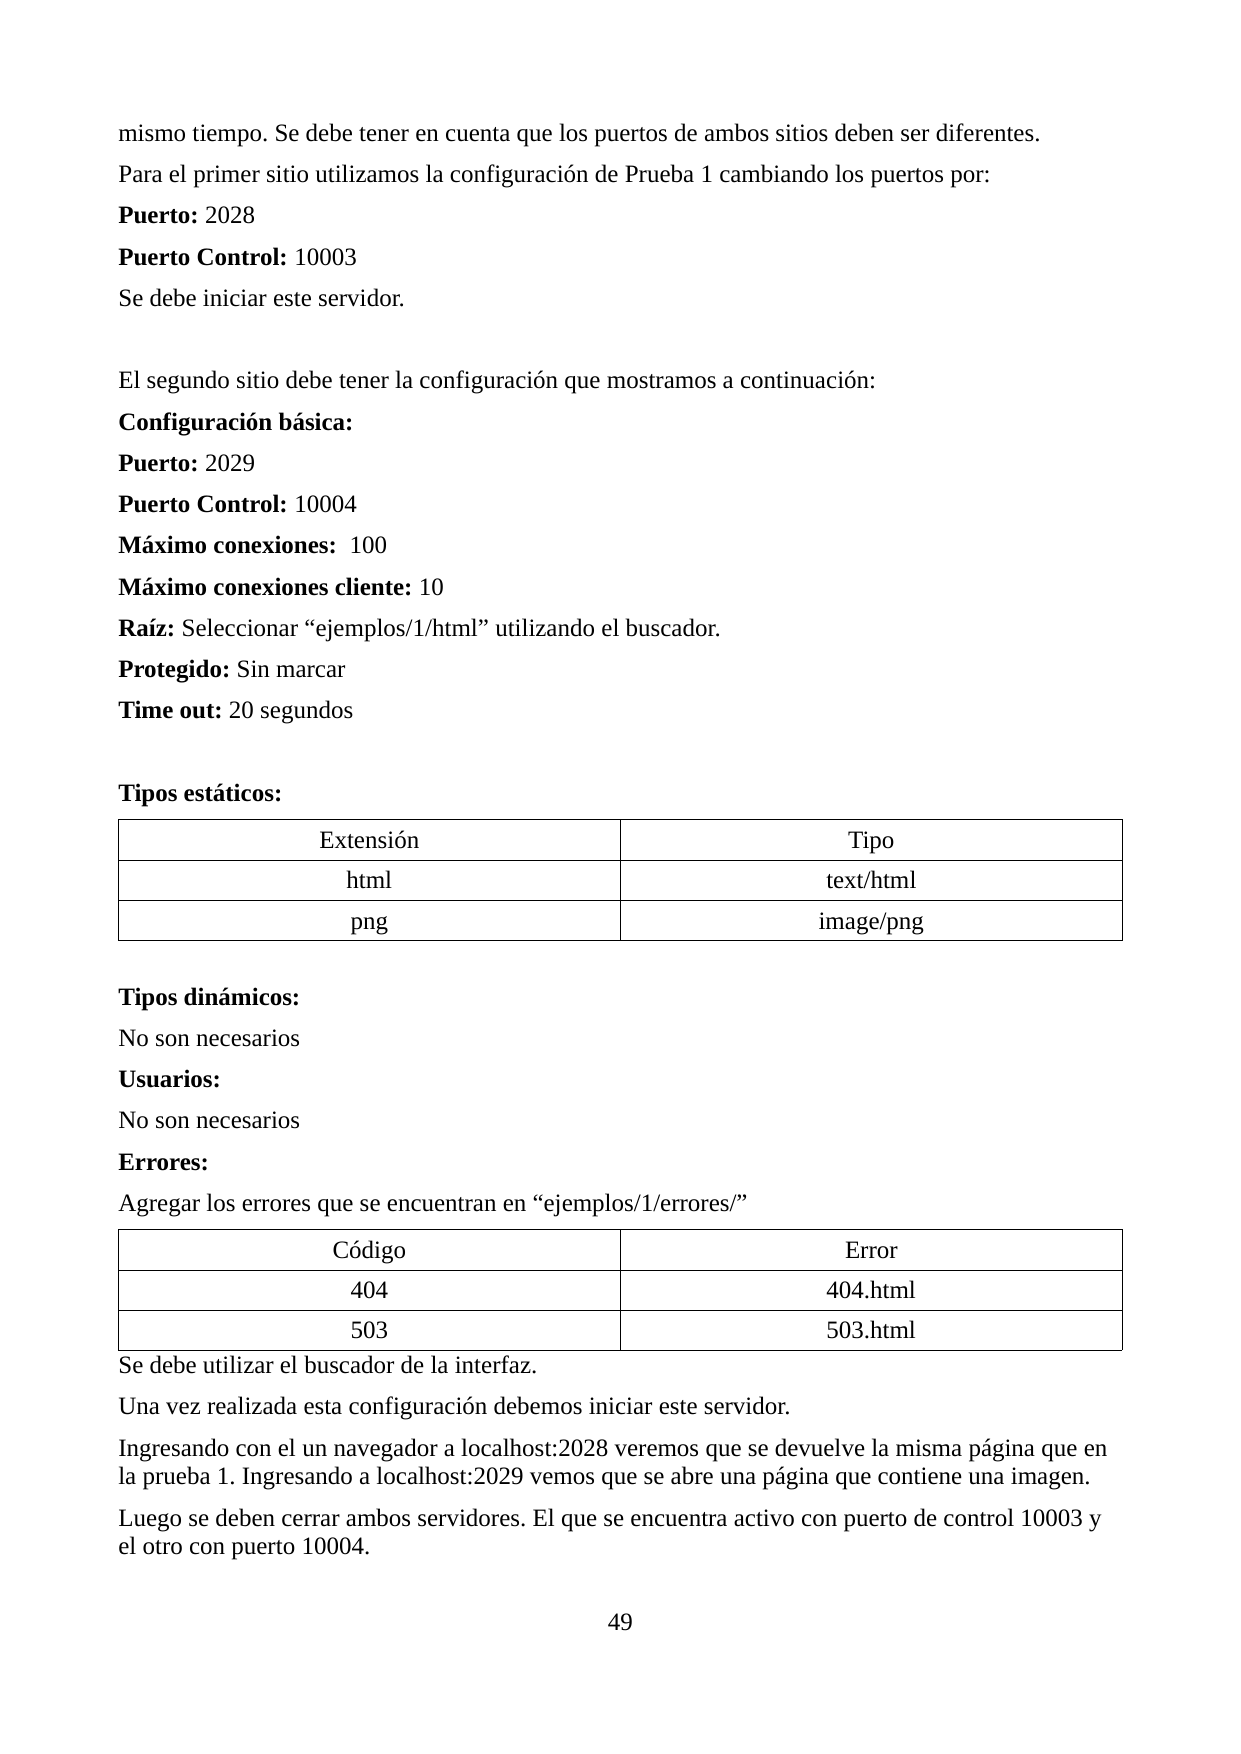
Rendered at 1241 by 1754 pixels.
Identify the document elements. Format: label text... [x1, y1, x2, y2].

text Se debe utilizar el buscador de la interfaz. [118, 1351, 1122, 1379]
table_cell 503.html [621, 1311, 1122, 1350]
text No son necesarios [118, 1023, 1122, 1052]
table_cell 404 [119, 1271, 620, 1310]
text Para el primer sitio utilizamos la configuración de Prueba 1 cambiando los puertos por: [118, 159, 1122, 188]
table_cell text/html [621, 861, 1122, 900]
text Puerto Control: 10004 [118, 489, 1122, 518]
table_header Extensión [119, 820, 620, 860]
text Time out: 20 segundos [118, 696, 1122, 724]
table_cell 404.html [621, 1271, 1122, 1310]
table_header Tipo [621, 820, 1122, 860]
table_cell 503 [119, 1311, 620, 1350]
text Máximo conexiones: 100 [118, 531, 1122, 559]
text El segundo sitio debe tener la configuración que mostramos a continuación: [118, 366, 1122, 394]
text Configuración básica: [118, 407, 1122, 436]
text Puerto: 2029 [118, 448, 1122, 477]
text Se debe iniciar este servidor. [118, 283, 1122, 312]
text Raíz: Seleccionar “ejemplos/1/html” utilizando el buscador. [118, 613, 1122, 642]
text No son necesarios [118, 1105, 1122, 1134]
text Ingresando con el un navegador a localhost:2028 veremos que se devuelve la misma página que en la prueba 1. Ingresando a localhost:2029 vemos que se abre una página que contiene una imagen. [118, 1433, 1122, 1490]
text Máximo conexiones cliente: 10 [118, 572, 1122, 601]
text Usuarios: [118, 1064, 1122, 1093]
text Puerto Control: 10003 [118, 242, 1122, 271]
text Tipos dinámicos: [118, 982, 1122, 1010]
text Errores: [118, 1147, 1122, 1175]
text Luego se deben cerrar ambos servidores. El que se encuentra activo con puerto de control 10003 y el otro con puerto 10004. [118, 1503, 1122, 1560]
table_cell png [119, 901, 620, 940]
text Una vez realizada esta configuración debemos iniciar este servidor. [118, 1391, 1122, 1420]
table_cell html [119, 861, 620, 900]
text Protegido: Sin marcar [118, 654, 1122, 683]
text mismo tiempo. Se debe tener en cuenta que los puertos de ambos sitios deben ser diferentes. [118, 118, 1122, 147]
table_header Código [119, 1230, 620, 1269]
text Tipos estáticos: [118, 778, 1122, 807]
text Puerto: 2028 [118, 201, 1122, 229]
table_cell image/png [621, 901, 1122, 940]
table_header Error [621, 1230, 1122, 1269]
text Agregar los errores que se encuentran en “ejemplos/1/errores/” [118, 1188, 1122, 1217]
